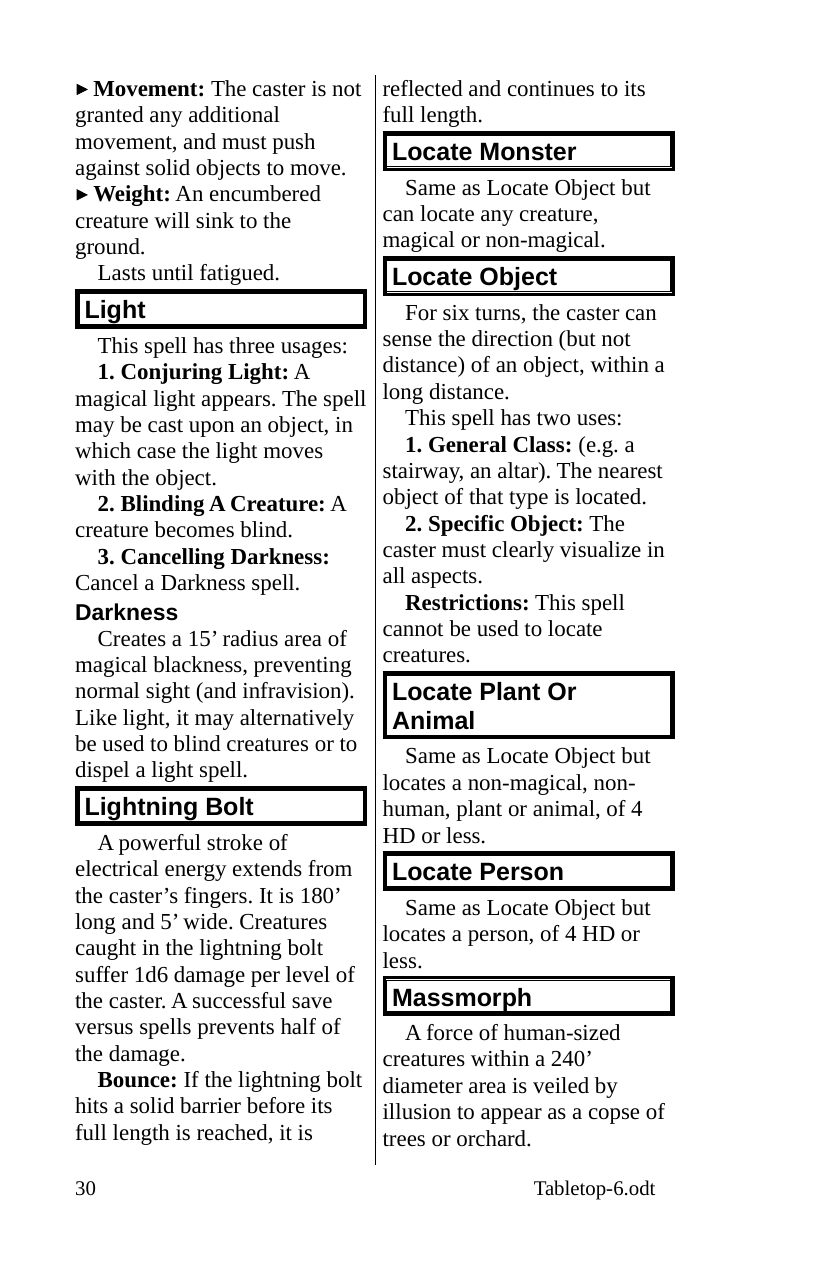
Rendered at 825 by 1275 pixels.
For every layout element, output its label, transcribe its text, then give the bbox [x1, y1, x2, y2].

text 2. Specific object: The caster must clearly visualize in all aspects. [382, 510, 675, 589]
text 2. Blinding a creature: A creature becomes blind. [75, 490, 367, 543]
text A powerful stroke of electrical energy extends from the caster’s fingers. It is 180’ long and 5’ wide. Creatures caught in the lightning bolt suffer 1d6 damage per level of the caster. A successful save versus spells prevents half of the damage. [75, 829, 367, 1066]
text Same as Locate Object but locates a non-magical, non-human, plant or animal, of 4 HD or less. [382, 743, 675, 848]
text 1. Conjuring light: A magical light appears. The spell may be cast upon an object, in which case the light moves with the object. [75, 358, 367, 490]
text Bounce: If the lightning bolt hits a solid barrier before its full length is reached, it is [75, 1066, 367, 1145]
subtitle Light [80, 294, 363, 324]
text 1. General class: (e.g. a stairway, an altar). The nearest object of that type is located. [382, 431, 675, 510]
text Same as Locate Object but locates a person, of 4 HD or less. [382, 894, 675, 973]
text This spell has three usages: [75, 332, 367, 358]
text Restrictions: This spell cannot be used to locate creatures. [382, 589, 675, 668]
subtitle Locate Person [387, 856, 670, 886]
subtitle Locate Plant or Animal [387, 676, 670, 735]
subtitle Locate Object [387, 261, 670, 291]
text A force of human-sized creatures within a 240’ diameter area is veiled by illusion to appear as a copse of trees or orchard. [382, 1019, 675, 1151]
subtitle Lightning Bolt [80, 791, 363, 821]
subtitle Massmorph [387, 981, 670, 1011]
text This spell has two uses: [382, 404, 675, 431]
list Weight: An encumbered creature will sink to the ground. [75, 180, 367, 259]
text Same as Locate Object but can locate any creature, magical or non-magical. [382, 174, 675, 253]
text Creates a 15’ radius area of magical blackness, preventing normal sight (and infravision). Like light, it may alternatively be used to blind creatures or to dispel a light spell. [75, 625, 367, 783]
subtitle Locate Monster [387, 136, 670, 166]
list Movement: The caster is not granted any additional movement, and must push against solid objects to move. [75, 75, 367, 180]
subtitle Darkness [75, 598, 367, 625]
text reflected and continues to its full length. [382, 75, 675, 128]
text For six turns, the caster can sense the direction (but not distance) of an object, within a long distance. [382, 299, 675, 404]
text Lasts until fatigued. [75, 259, 367, 286]
text 3. Cancelling darkness: Cancel a Darkness spell. [75, 543, 367, 595]
